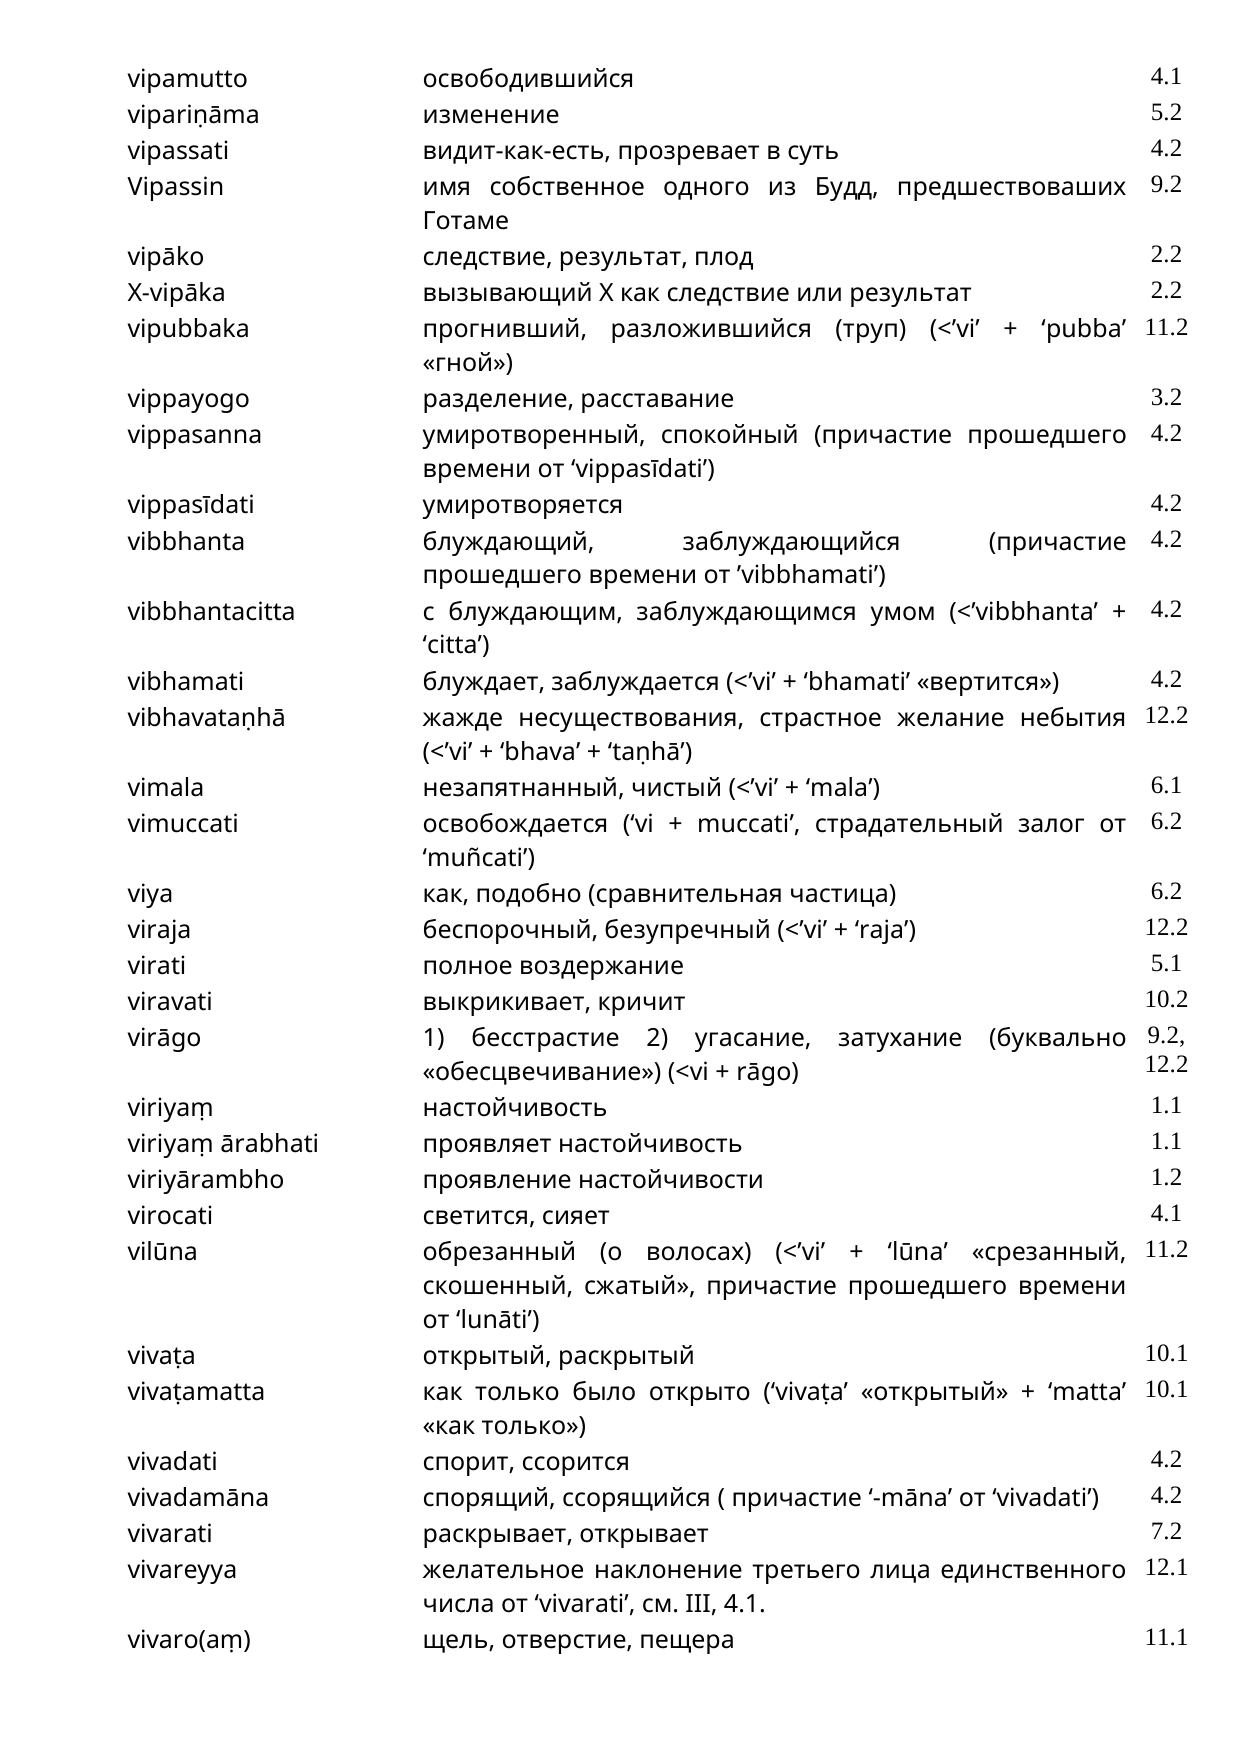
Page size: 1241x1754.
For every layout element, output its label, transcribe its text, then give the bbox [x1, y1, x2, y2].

table_cell vibhavataṇhā [125, 698, 420, 767]
table_cell vilūna [125, 1232, 420, 1336]
table_cell vivarati [125, 1514, 420, 1550]
table_cell блуждает, заблуждается (<’vi’ + ‘bhamati’ «вертится») [420, 661, 1129, 697]
table_cell 1.1 [1129, 1124, 1203, 1160]
table_cell жажде несуществования, страстное желание небытия (<’vi’ + ‘bhava’ + ‘taṇhā’) [420, 698, 1129, 767]
table_cell virocati [125, 1196, 420, 1232]
table_cell vibbhantacitta [125, 591, 420, 661]
table_cell vibbhanta [125, 521, 420, 591]
table_cell умиротворяется [420, 485, 1129, 521]
table_cell 4.1 [1129, 59, 1203, 95]
table_cell спорящий, ссорящийся ( причастие ‘-māna’ от ‘vivadati’) [420, 1478, 1129, 1514]
table_cell умиротворенный, спокойный (причастие прошедшего времени от ‘vippasīdati’) [420, 415, 1129, 485]
table_cell X-vipāka [125, 273, 420, 309]
table_cell viriyaṃ [125, 1088, 420, 1124]
table_cell видит-как-есть, прозревает в суть [420, 131, 1129, 167]
table_cell 11.1 [1129, 1620, 1203, 1656]
table_cell проявление настойчивости [420, 1160, 1129, 1196]
table_cell vivareyya [125, 1550, 420, 1620]
table_cell обрезанный (о волосах) (<’vi’ + ‘lūna’ «срезанный, скошенный, сжатый», причастие прошедшего времени от ‘lunāti’) [420, 1232, 1129, 1336]
table_cell следствие, результат, плод [420, 237, 1129, 273]
table_cell настойчивость [420, 1088, 1129, 1124]
table_cell 12.2 [1129, 698, 1203, 767]
table_cell viriyaṃ ārabhati [125, 1124, 420, 1160]
table_cell 4.2 [1129, 131, 1203, 167]
table_cell 4.1 [1129, 1196, 1203, 1232]
table_cell с блуждающим, заблуждающимся умом (<’vibbhanta’ + ‘citta’) [420, 591, 1129, 661]
table_cell vipariṇāma [125, 95, 420, 131]
table_cell полное воздержание [420, 946, 1129, 982]
table_cell vivaṭamatta [125, 1372, 420, 1442]
table_cell 10.2 [1129, 982, 1203, 1018]
table_cell 9.2 [1129, 167, 1203, 237]
table_cell беспорочный, безупречный (<’vi’ + ‘raja’) [420, 910, 1129, 946]
table_cell viravati [125, 982, 420, 1018]
table_cell как, подобно (сравнительная частица) [420, 874, 1129, 909]
table_cell vipāko [125, 237, 420, 273]
table_cell vimala [125, 768, 420, 803]
table_cell 4.2 [1129, 591, 1203, 661]
table_cell 11.2 [1129, 309, 1203, 379]
table_cell щель, отверстие, пещера [420, 1620, 1129, 1656]
table_cell 2.2 [1129, 273, 1203, 309]
table_cell вызывающий X как следствие или результат [420, 273, 1129, 309]
table_cell viriyārambho [125, 1160, 420, 1196]
table_cell имя собственное одного из Будд, предшествоваших Готаме [420, 167, 1129, 237]
table_cell viya [125, 874, 420, 909]
table_cell 9.2, 12.2 [1129, 1018, 1203, 1088]
table_cell 1.2 [1129, 1160, 1203, 1196]
table_cell незапятнанный, чистый (<’vi’ + ‘mala’) [420, 768, 1129, 803]
table_cell vivaro(aṃ) [125, 1620, 420, 1656]
table_cell разделение, расставание [420, 379, 1129, 415]
table_cell 3.2 [1129, 379, 1203, 415]
table_cell 12.2 [1129, 910, 1203, 946]
table_cell vippayogo [125, 379, 420, 415]
table_cell vivadati [125, 1442, 420, 1478]
table_cell изменение [420, 95, 1129, 131]
table_cell 11.2 [1129, 1232, 1203, 1336]
table_cell vippasīdati [125, 485, 420, 521]
table_cell 4.2 [1129, 661, 1203, 697]
table_cell vippasanna [125, 415, 420, 485]
table_cell 7.2 [1129, 1514, 1203, 1550]
table_cell 4.2 [1129, 415, 1203, 485]
table_cell спорит, ссорится [420, 1442, 1129, 1478]
table_cell освобождается (‘vi + muccati’, страдательный залог от ‘muñcati’) [420, 804, 1129, 873]
table_cell 6.2 [1129, 804, 1203, 873]
table_cell vipamutto [125, 59, 420, 95]
table_cell 2.2 [1129, 237, 1203, 273]
table_cell 6.1 [1129, 768, 1203, 803]
table_cell vivaṭa [125, 1336, 420, 1372]
table_cell vipubbaka [125, 309, 420, 379]
table_cell 5.1 [1129, 946, 1203, 982]
table_cell 10.1 [1129, 1372, 1203, 1442]
table_cell 1.1 [1129, 1088, 1203, 1124]
table_cell vimuccati [125, 804, 420, 873]
table_cell 6.2 [1129, 874, 1203, 909]
table_cell viraja [125, 910, 420, 946]
table_cell vivadamāna [125, 1478, 420, 1514]
table_cell 1) бесстрастие 2) угасание, затухание (буквально «обесцвечивание») (<vi + rāgo) [420, 1018, 1129, 1088]
table_cell 5.2 [1129, 95, 1203, 131]
table_cell блуждающий, заблуждающийся (причастие прошедшего времени от ’vibbhamati’) [420, 521, 1129, 591]
table_cell Vipassin [125, 167, 420, 237]
table_cell virāgo [125, 1018, 420, 1088]
table_cell освободившийся [420, 59, 1129, 95]
table_cell проявляет настойчивость [420, 1124, 1129, 1160]
table_cell прогнивший, разложившийся (труп) (<’vi’ + ‘pubba’ «гной») [420, 309, 1129, 379]
table_cell желательное наклонение третьего лица единственного числа от ‘vivarati’, см. III, 4.1. [420, 1550, 1129, 1620]
table_cell vipassati [125, 131, 420, 167]
table_cell выкрикивает, кричит [420, 982, 1129, 1018]
table_cell открытый, раскрытый [420, 1336, 1129, 1372]
table_cell 4.2 [1129, 1478, 1203, 1514]
table_cell 4.2 [1129, 1442, 1203, 1478]
table_cell 10.1 [1129, 1336, 1203, 1372]
table_cell 12.1 [1129, 1550, 1203, 1620]
table_cell 4.2 [1129, 485, 1203, 521]
table_cell как только было открыто (‘vivaṭa’ «открытый» + ‘matta’ «как только») [420, 1372, 1129, 1442]
table_cell vibhamati [125, 661, 420, 697]
table_cell virati [125, 946, 420, 982]
table_cell светится, сияет [420, 1196, 1129, 1232]
table_cell раскрывает, открывает [420, 1514, 1129, 1550]
table_cell 4.2 [1129, 521, 1203, 591]
